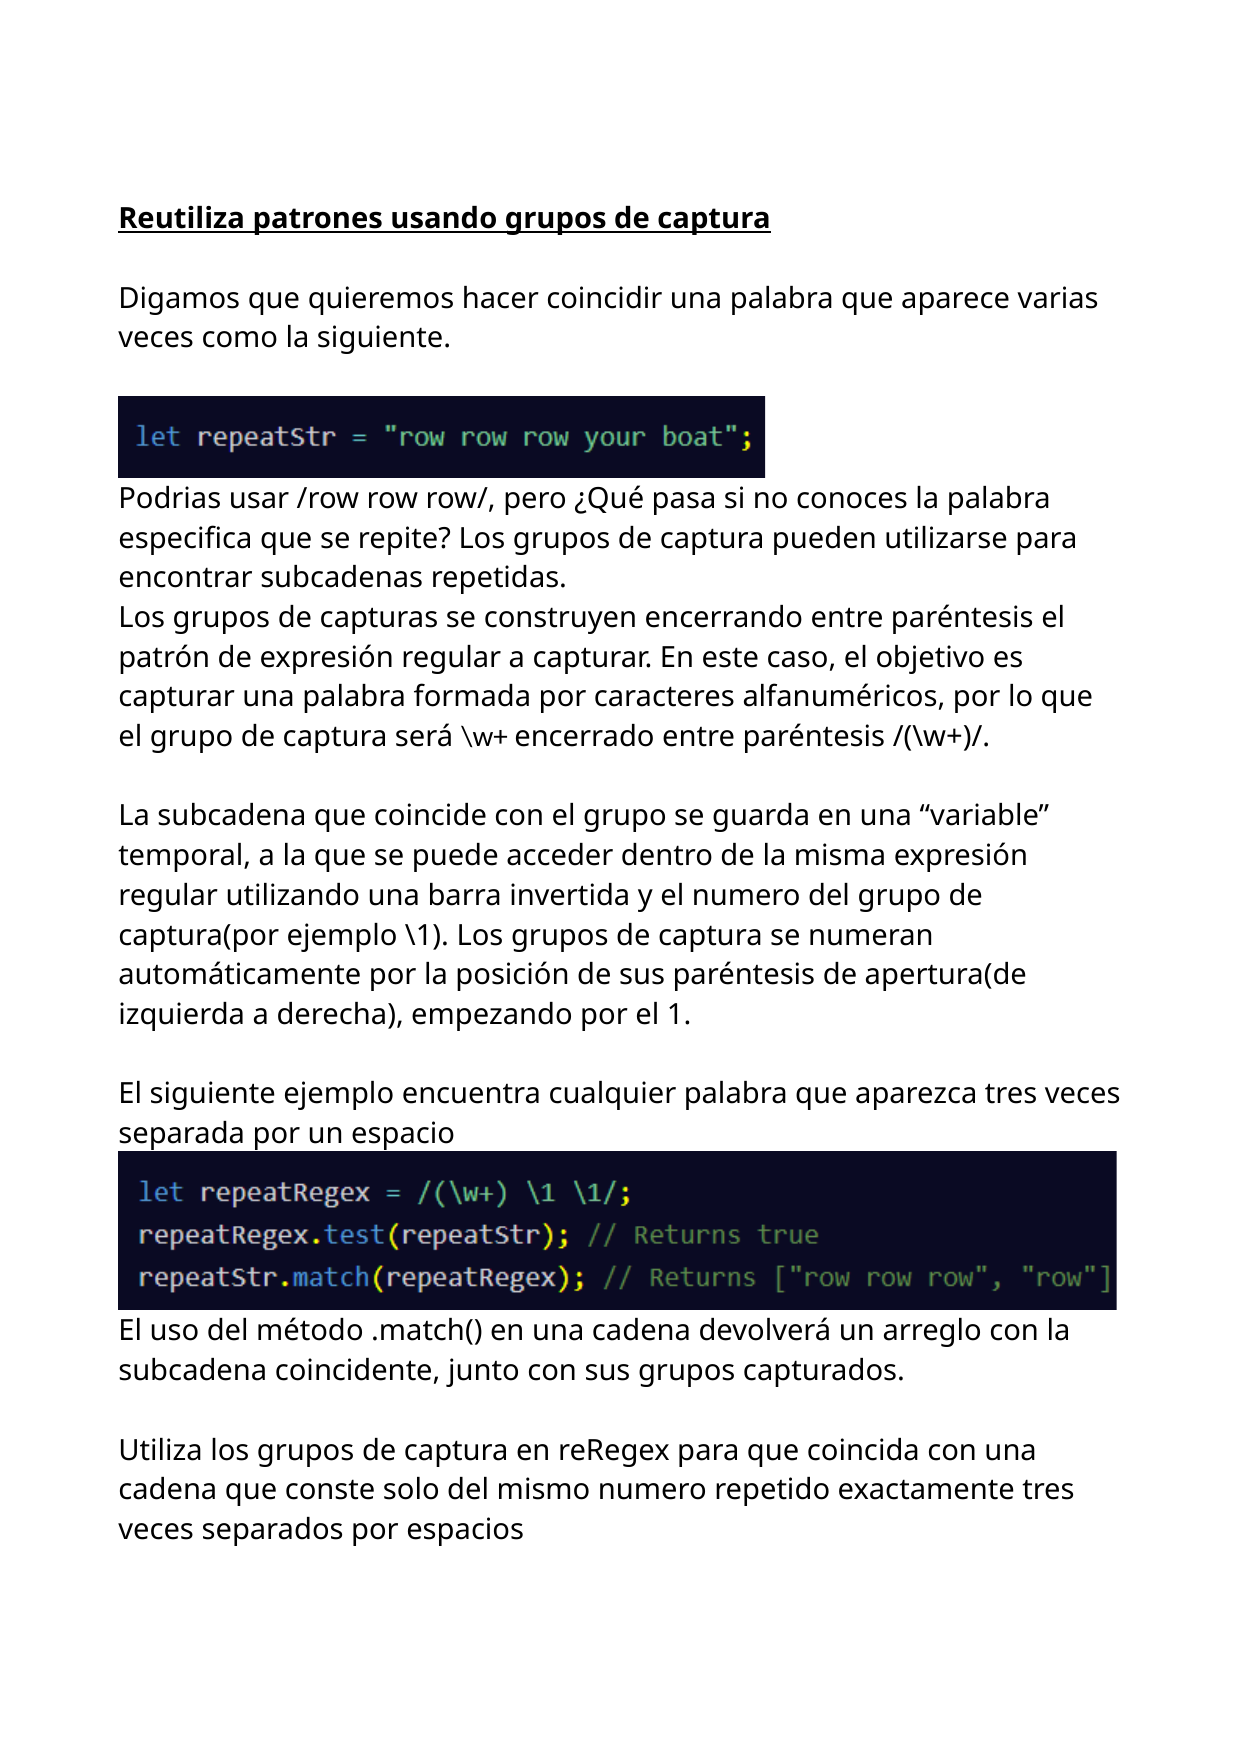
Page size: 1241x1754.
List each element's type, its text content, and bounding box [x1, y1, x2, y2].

text Los grupos de capturas se construyen encerrando entre paréntesis el patrón de expresión regular a capturar. En este caso, el objetivo es capturar una palabra formada por caracteres alfanuméricos, por lo que el grupo de captura será \w+ encerrado entre paréntesis /(\w+)/. [118, 596, 1122, 755]
text Digamos que quieremos hacer coincidir una palabra que aparece varias veces como la siguiente. [118, 277, 1122, 356]
text Podrias usar /row row row/, pero ¿Qué pasa si no conoces la palabra especifica que se repite? Los grupos de captura pueden utilizarse para encontrar subcadenas repetidas. [118, 477, 1122, 596]
text El uso del método .match() en una cadena devolverá un arreglo con la subcadena coincidente, junto con sus grupos capturados. [118, 1310, 1122, 1389]
text Reutiliza patrones usando grupos de captura [118, 197, 1122, 237]
text La subcadena que coincide con el grupo se guarda en una “variable” temporal, a la que se puede acceder dentro de la misma expresión regular utilizando una barra invertida y el numero del grupo de captura(por ejemplo \1). Los grupos de captura se numeran automáticamente por la posición de sus paréntesis de apertura(de izquierda a derecha), empezando por el 1. [118, 795, 1122, 1033]
text El siguiente ejemplo encuentra cualquier palabra que aparezca tres veces separada por un espacio [118, 1072, 1122, 1152]
text Utiliza los grupos de captura en reRegex para que coincida con una cadena que conste solo del mismo numero repetido exactamente tres veces separados por espacios [118, 1429, 1122, 1548]
